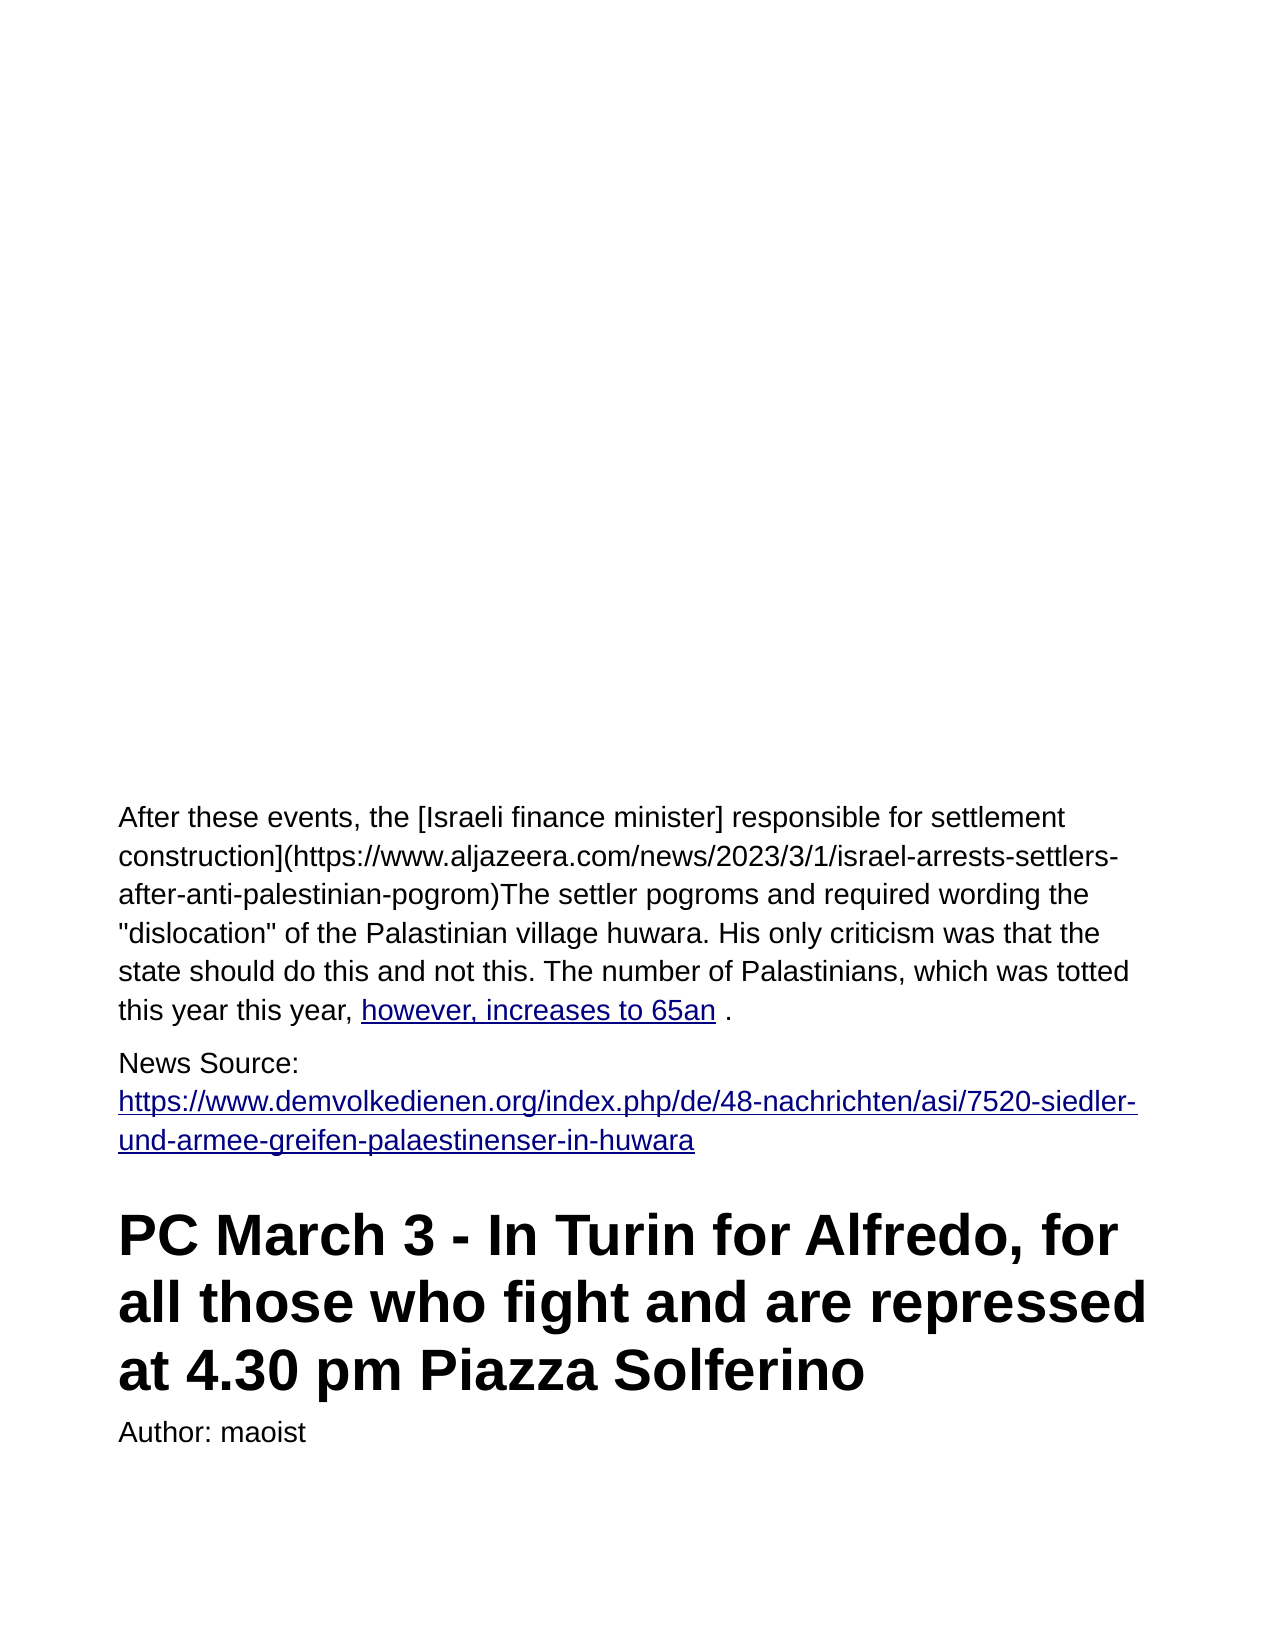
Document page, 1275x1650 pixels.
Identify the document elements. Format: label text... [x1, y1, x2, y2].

subtitle PC March 3 - In Turin for Alfredo, for all those who fight and are repressed at 4.30 pm Piazza Solferino [118, 1201, 1157, 1402]
text After these events, the [Israeli finance minister] responsible for settlement construction](https://www.aljazeera.com/news/2023/3/1/israel-arrests-settlers-after-anti-palestinian-pogrom)The settler pogroms and required wording the "dislocation" of the Palastinian village huwara. His only criticism was that the state should do this and not this. The number of Palastinians, which was totted this year this year, however, increases to 65an . [118, 118, 1157, 1026]
text Author: maoist [118, 1415, 1157, 1448]
text News Source: https://www.demvolkedienen.org/index.php/de/48-nachrichten/asi/7520-siedler-und-armee-greifen-palaestinenser-in-huwara [118, 1046, 1157, 1156]
